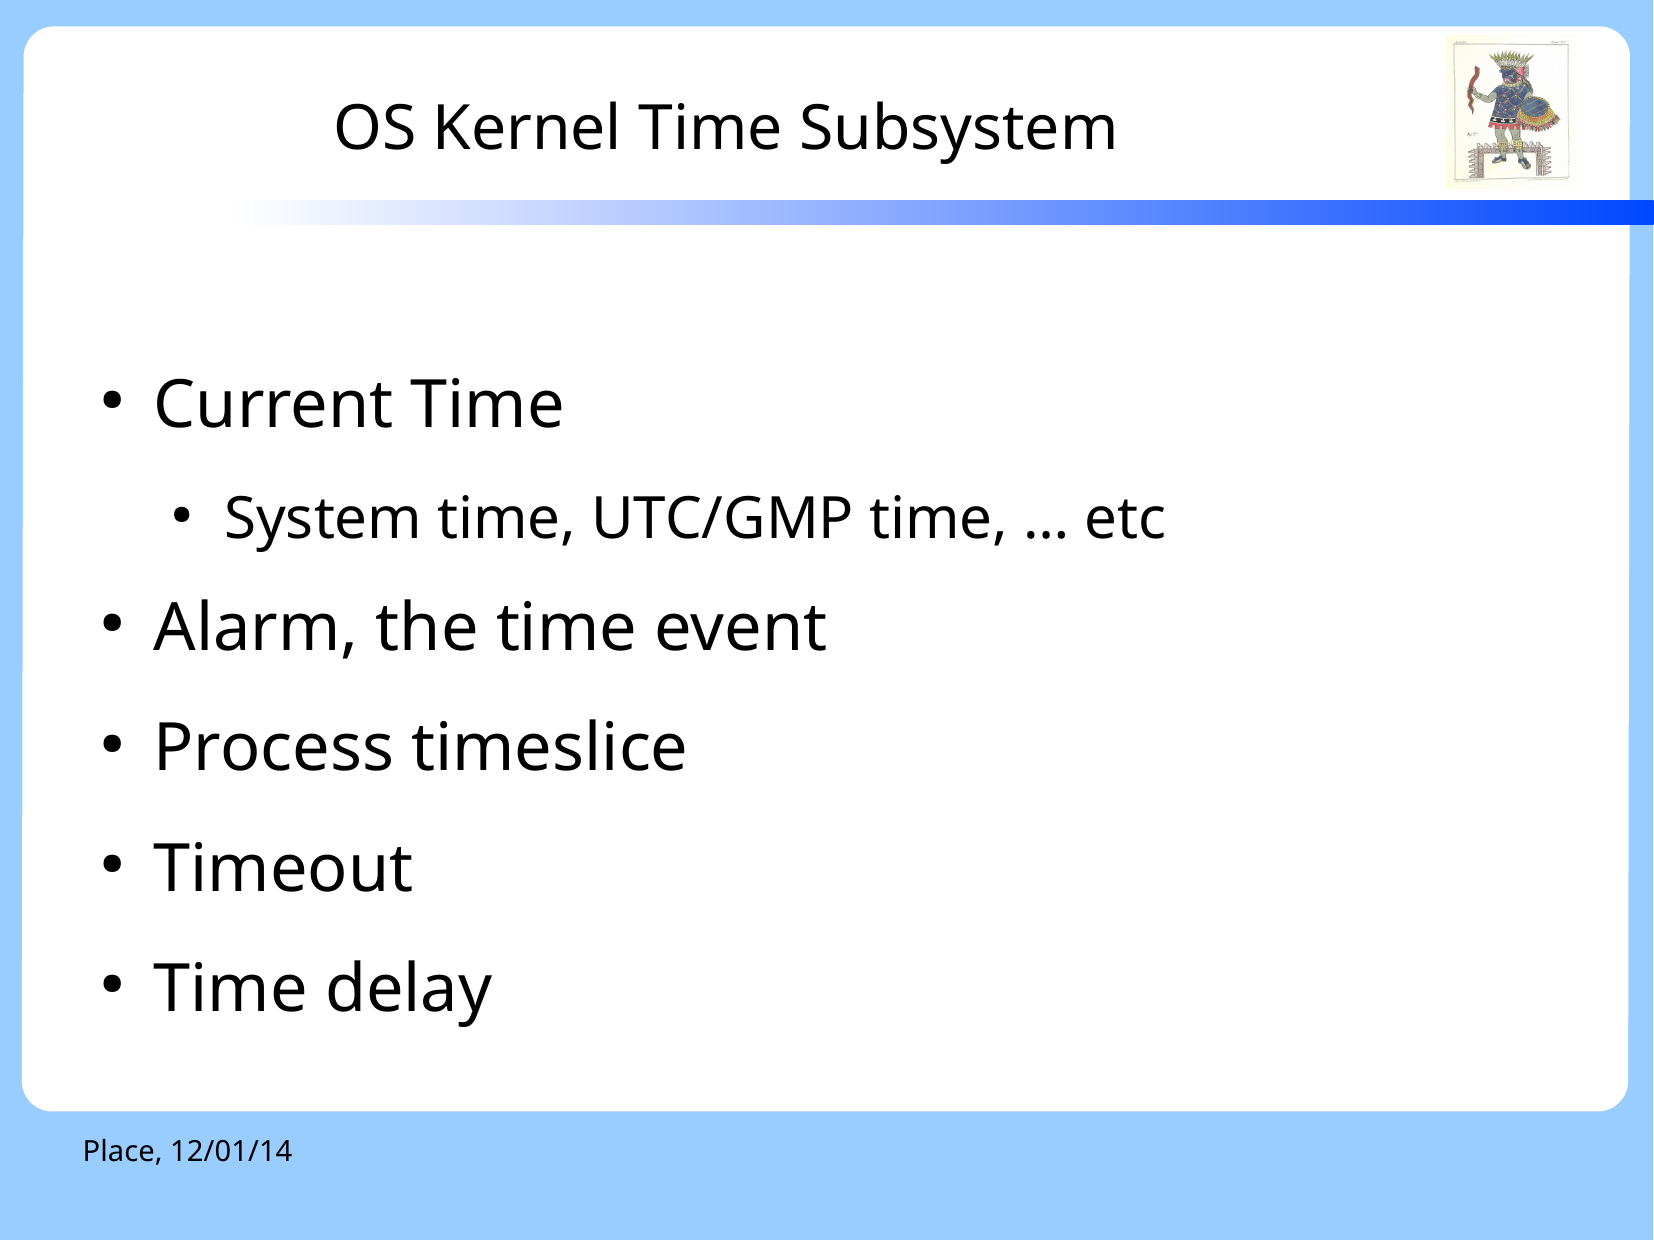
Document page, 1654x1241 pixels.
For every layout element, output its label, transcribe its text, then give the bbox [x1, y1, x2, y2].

title OS Kernel Time Subsystem [82, 49, 1371, 201]
picture [1446, 35, 1577, 189]
list Current Time System time, UTC/GMP time, … etc Alarm, the time event Process timeslice Timeout Time delay [82, 236, 1571, 1055]
